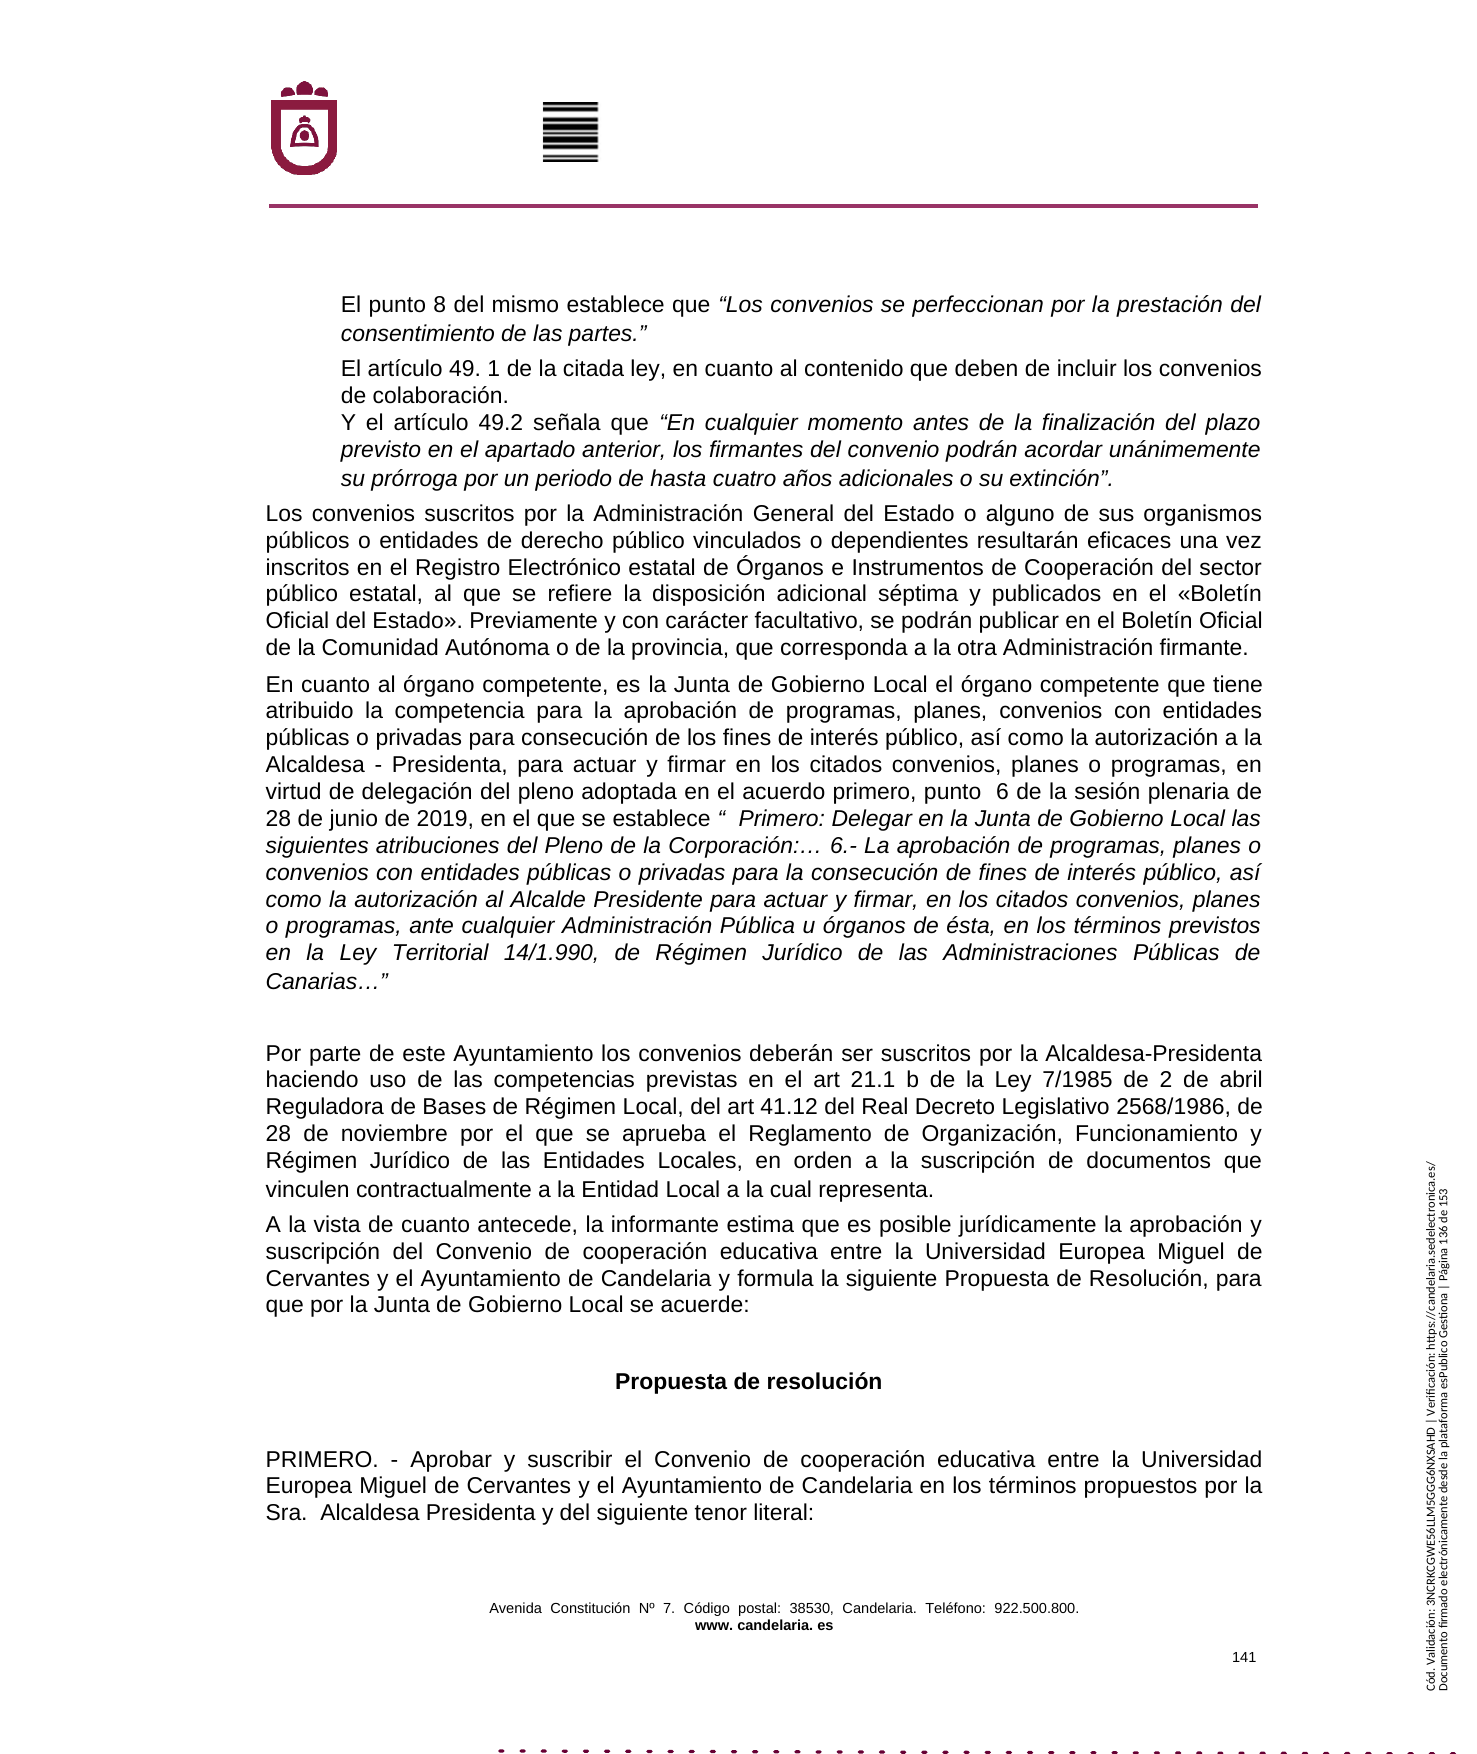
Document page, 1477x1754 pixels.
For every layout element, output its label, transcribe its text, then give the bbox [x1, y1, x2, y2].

text PRIMERO. - Aprobar y suscribir el Convenio de cooperación educativa entre la Universidad Europea Miguel de Cervantes y el Ayuntamiento de Candelaria en los términos propuestos por la Sra. Alcaldesa Presidenta y del siguiente tenor literal: [265, 1446, 1263, 1526]
subtitle Propuesta de resolución [368, 1368, 1148, 1395]
text El punto 8 del mismo establece que “Los convenios se perfeccionan por la prestación del consentimiento de las partes.” [341, 291, 1263, 347]
text A la vista de cuanto antecede, la informante estima que es posible jurídicamente la aprobación y suscripción del Convenio de cooperación educativa entre la Universidad Europea Miguel de Cervantes y el Ayuntamiento de Candelaria y formula la siguiente Propuesta de Resolución, para que por la Junta de Gobierno Local se acuerde: [265, 1211, 1263, 1318]
text Por parte de este Ayuntamiento los convenios deberán ser suscritos por la Alcaldesa-Presidenta haciendo uso de las competencias previstas en el art 21.1 b de la Ley 7/1985 de 2 de abril Reguladora de Bases de Régimen Local, del art 41.12 del Real Decreto Legislativo 2568/1986, de 28 de noviembre por el que se aprueba el Reglamento de Organización, Funcionamiento y Régimen Jurídico de las Entidades Locales, en orden a la suscripción de documentos que vinculen contractualmente a la Entidad Local a la cual representa. [265, 1039, 1263, 1203]
text El artículo 49. 1 de la citada ley, en cuanto al contenido que deben de incluir los convenios de colaboración. [341, 355, 1263, 408]
text Y el artículo 49.2 señala que “En cualquier momento antes de la finalización del plazo previsto en el apartado anterior, los firmantes del convenio podrán acordar unánimemente su prórroga por un periodo de hasta cuatro años adicionales o su extinción”. [341, 409, 1263, 491]
text Los convenios suscritos por la Administración General del Estado o alguno de sus organismos públicos o entidades de derecho público vinculados o dependientes resultarán eficaces una vez inscritos en el Registro Electrónico estatal de Órganos e Instrumentos de Cooperación del sector público estatal, al que se refiere la disposición adicional séptima y publicados en el «Boletín Oficial del Estado». Previamente y con carácter facultativo, se podrán publicar en el Boletín Oficial de la Comunidad Autónoma o de la provincia, que corresponda a la otra Administración firmante. [265, 500, 1263, 660]
text En cuanto al órgano competente, es la Junta de Gobierno Local el órgano competente que tiene atribuido la competencia para la aprobación de programas, planes, convenios con entidades públicas o privadas para consecución de los fines de interés público, así como la autorización a la Alcaldesa - Presidenta, para actuar y firmar en los citados convenios, planes o programas, en virtud de delegación del pleno adoptada en el acuerdo primero, punto 6 de la sesión plenaria de 28 de junio de 2019, en el que se establece “ Primero: Delegar en la Junta de Gobierno Local las siguientes atribuciones del Pleno de la Corporación:… 6.- La aprobación de programas, planes o convenios con entidades públicas o privadas para la consecución de fines de interés público, así como la autorización al Alcalde Presidente para actuar y firmar, en los citados convenios, planes o programas, ante cualquier Administración Pública u órganos de ésta, en los términos previstos en la Ley Territorial 14/1.990, de Régimen Jurídico de las Administraciones Públicas de Canarias…” [265, 671, 1263, 995]
